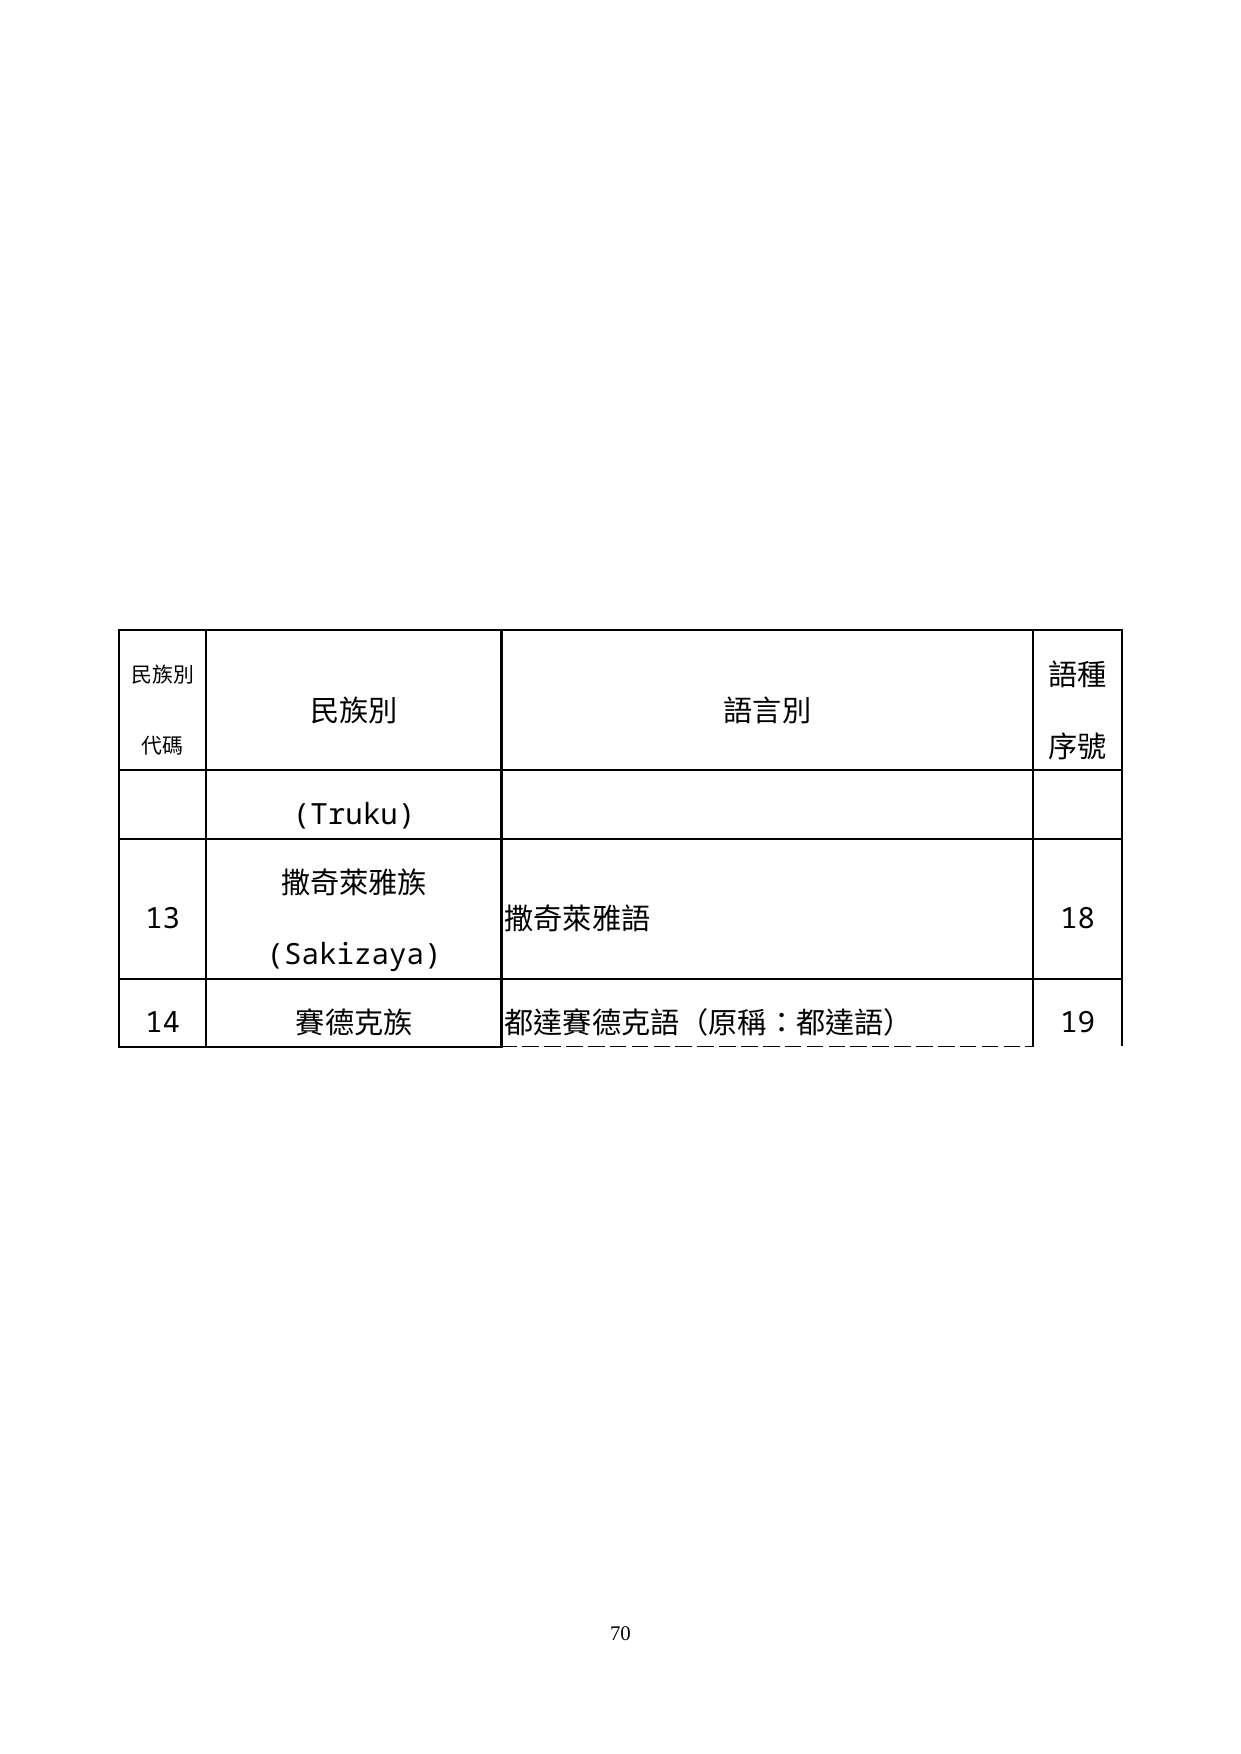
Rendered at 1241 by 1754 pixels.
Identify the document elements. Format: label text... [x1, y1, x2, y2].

table_header 語種 序號 [1034, 631, 1121, 769]
table_cell 14 [120, 980, 205, 1046]
table_cell [503, 771, 1032, 837]
table_header 語言別 [503, 631, 1032, 769]
table_cell 都達賽德克語（原稱：都達語） [503, 980, 1032, 1046]
table_cell 撒奇萊雅族 (Sakizaya) [207, 840, 500, 977]
table_header 民族別代碼 [120, 631, 205, 769]
table_cell 19 [1034, 980, 1121, 1046]
table_cell 撒奇萊雅語 [503, 840, 1032, 977]
table_cell 13 [120, 840, 205, 977]
table_cell [1034, 771, 1121, 837]
table_cell 賽德克族 [207, 980, 500, 1046]
table_header 民族別 [207, 631, 500, 769]
table_cell (Truku) [207, 771, 500, 837]
table_cell 18 [1034, 840, 1121, 977]
table_cell [120, 771, 205, 837]
